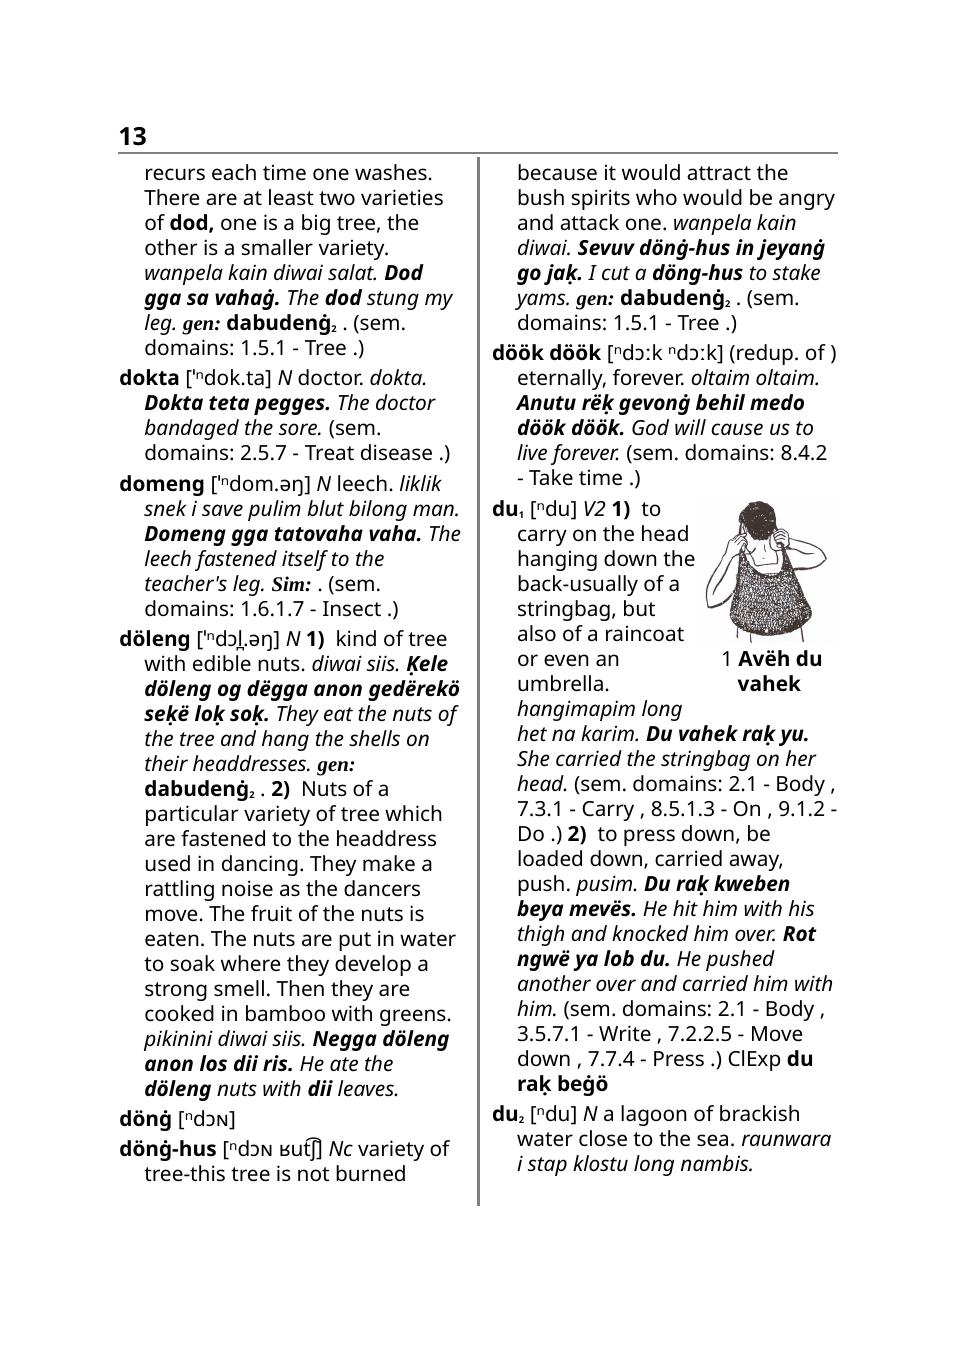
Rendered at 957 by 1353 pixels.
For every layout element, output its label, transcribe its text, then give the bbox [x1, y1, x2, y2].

text dönġ [ⁿdɔɴ] [119, 1103, 465, 1133]
text döök döök [ⁿdɔːk ⁿdɔːk] (redup. of ) eternally, forever. oltaim oltaim. Anutu rëḳ gevonġ behil medo döök döök. God will cause us to live forever. (sem. domains: 8.4.2 - Take time .) [492, 338, 837, 493]
text 1 Avëh du vahek [706, 646, 837, 700]
text because it would attract the bush spirits who would be angry and attack one. wanpela kain diwai. Sevuv dönġ-hus in jeyanġ go jaḳ. I cut a döng-hus to stake yams. gen: dabudenġ2 . (sem. domains: 1.5.1 - Tree .) [492, 159, 837, 338]
text dokta [ˈⁿdok.ta] N doctor. dokta. Dokta teta pegges. The doctor bandaged the sore. (sem. domains: 2.5.7 - Treat disease .) [119, 363, 465, 468]
text du2 [ⁿdu] N a lagoon of brackish water close to the sea. raunwara i stap klostu long nambis. [492, 1098, 837, 1180]
picture [696, 496, 839, 646]
text dönġ-hus [ⁿdɔɴ ʁut͡ʃ] Nc variety of tree-this tree is not burned [119, 1133, 465, 1191]
text döleng [ˈⁿdɔl̪.əŋ] N 1) kind of tree with edible nuts. diwai siis. Ḳele döleng og dëgga anon gedërekö seḳë loḳ soḳ. They eat the nuts of the tree and hang the shells on their headdresses. gen: dabudenġ2 . 2) Nuts of a particular variety of tree which are fastened to the headdress used in dancing. They make a rattling noise as the dancers move. The fruit of the nuts is eaten. The nuts are put in water to soak where they develop a strong smell. Then they are cooked in bamboo with greens. pikinini diwai siis. Negga döleng anon los dii ris. He ate the döleng nuts with dii leaves. [119, 623, 465, 1103]
text domeng [ˈⁿdom.əŋ] N leech. liklik snek i save pulim blut bilong man. Domeng gga tatovaha vaha. The leech fastened itself to the teacher's leg. Sim: . (sem. domains: 1.6.1.7 - Insect .) [119, 468, 465, 623]
text recurs each time one washes. There are at least two varieties of dod, one is a big tree, the other is a smaller variety. wanpela kain diwai salat. Dod gga sa vahaġ. The dod stung my leg. gen: dabudenġ2 . (sem. domains: 1.5.1 - Tree .) [119, 159, 465, 363]
text du1 [ⁿdu] V2 1) to carry on the head hanging down the back-usually of a stringbag, but also of a raincoat or even an umbrella. hangimapim long het na karim. Du vahek raḳ yu. She carried the stringbag on her head. (sem. domains: 2.1 - Body , 7.3.1 - Carry , 8.5.1.3 - On , 9.1.2 - Do .) 2) to press down, be loaded down, carried away, push. pusim. Du raḳ kweben beya mevës. He hit him with his thigh and knocked him over. Rot ngwë ya lob du. He pushed another over and carried him with him. (sem. domains: 2.1 - Body , 3.5.7.1 - Write , 7.2.2.5 - Move down , 7.7.4 - Press .) ClExp du raḳ beġö [492, 493, 837, 1098]
